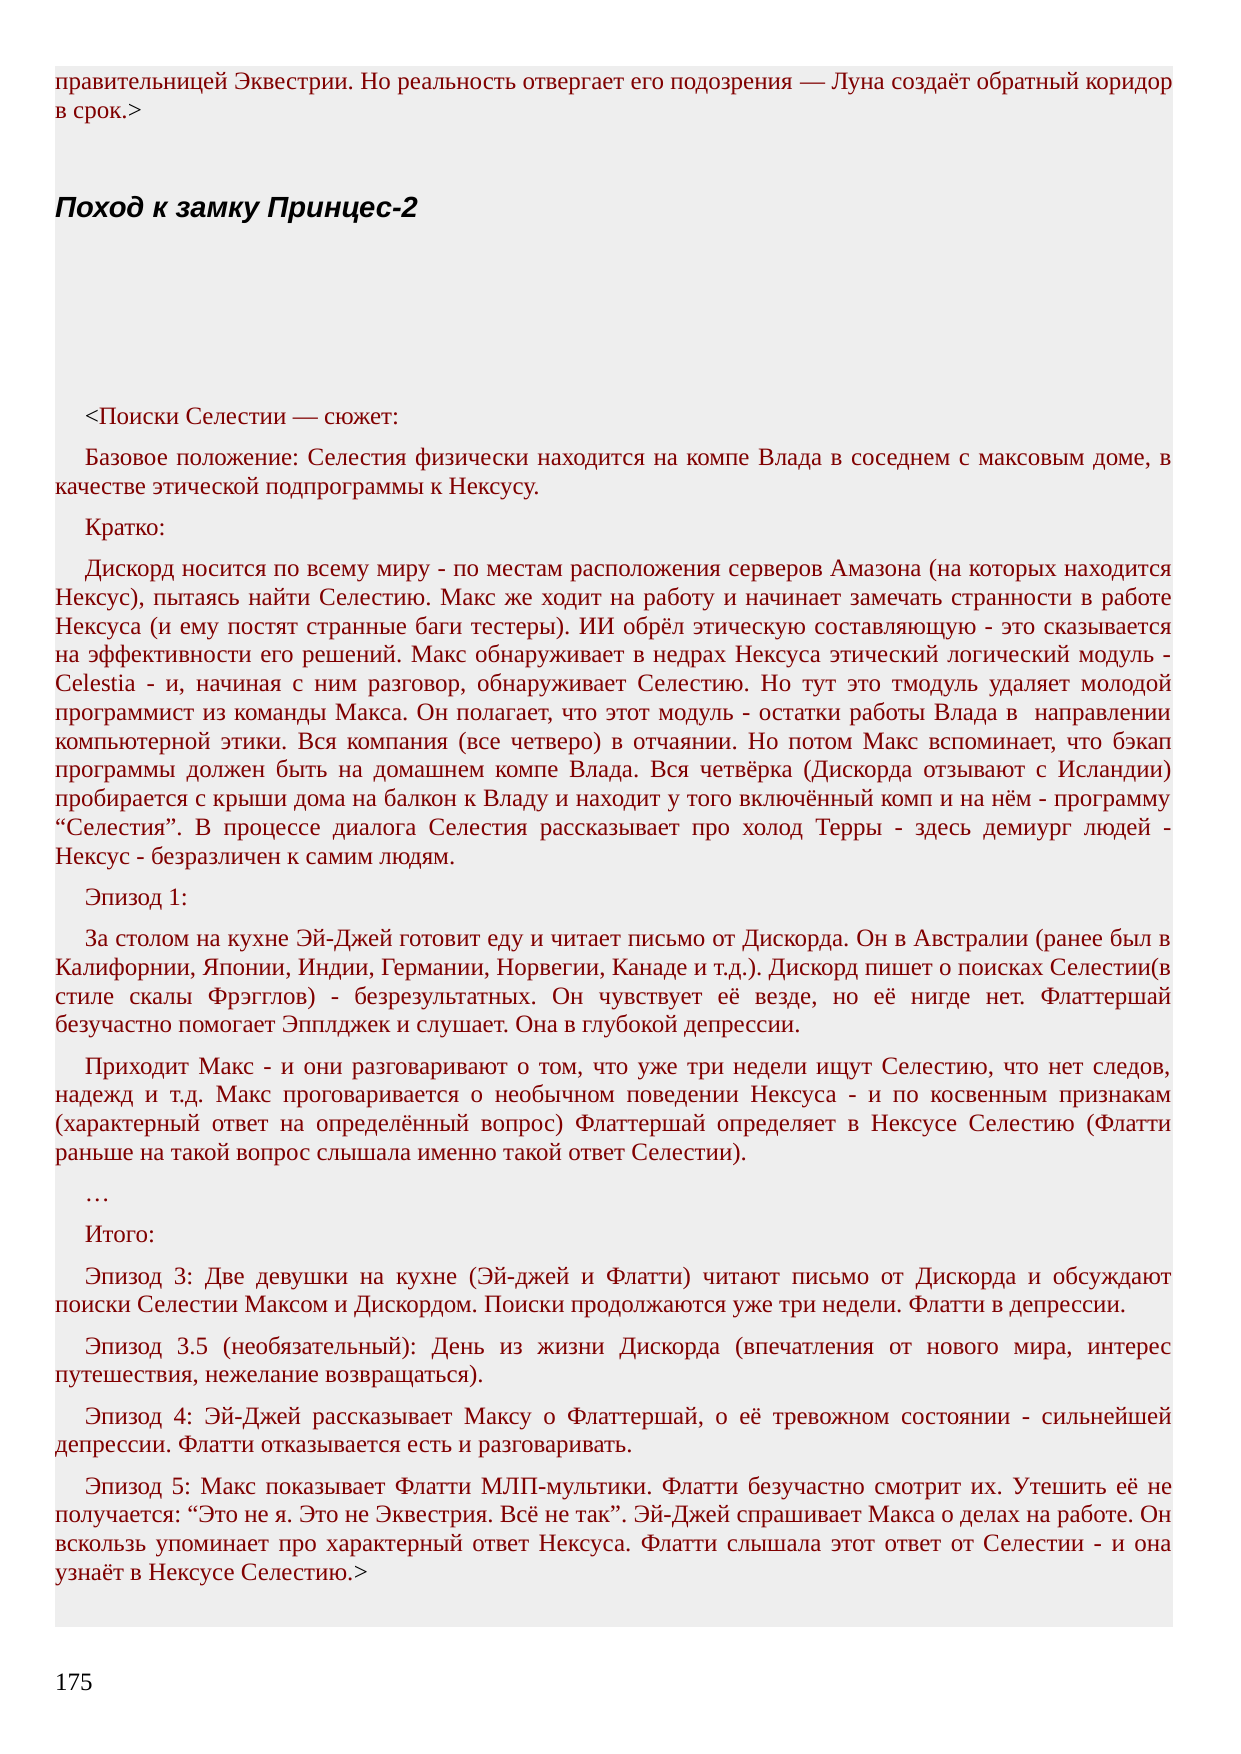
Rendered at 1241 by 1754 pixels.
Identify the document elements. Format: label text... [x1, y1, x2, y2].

text Эпизод 3.5 (необязательный): День из жизни Дискорда (впечатления от нового мира, интерес путешествия, нежелание возвращаться). [55, 1331, 1173, 1388]
text Дискорд носится по всему миру - по местам расположения серверов Амазона (на которых находится Нексус), пытаясь найти Селестию. Макс же ходит на работу и начинает замечать странности в работе Нексуса (и ему постят странные баги тестеры). ИИ обрёл этическую составляющую - это сказывается на эффективности его решений. Макс обнаруживает в недрах Нексуса этический логический модуль - Celestia - и, начиная с ним разговор, обнаруживает Селестию. Но тут это тмодуль удаляет молодой программист из команды Макса. Он полагает, что этот модуль - остатки работы Влада в направлении компьютерной этики. Вся компания (все четверо) в отчаянии. Но потом Макс вспоминает, что бэкап программы должен быть на домашнем компе Влада. Вся четвёрка (Дискорда отзывают с Исландии) пробирается с крыши дома на балкон к Владу и находит у того включённый комп и на нём - программу “Селестия”. В процессе диалога Селестия рассказывает про холод Терры - здесь демиург людей - Нексус - безразличен к самим людям. [55, 553, 1173, 869]
text правительницей Эквестрии. Но реальность отвергает его подозрения — Луна создаёт обратный коридор в срок.> [55, 66, 1173, 123]
text Эпизод 5: Макс показывает Флатти МЛП-мультики. Флатти безучастно смотрит их. Утешить её не получается: “Это не я. Это не Эквестрия. Всё не так”. Эй-Джей спрашивает Макса о делах на работе. Он вскользь упоминает про характерный ответ Нексуса. Флатти слышала этот ответ от Селестии - и она узнаёт в Нексусе Селестию.> [55, 1471, 1173, 1586]
text Эпизод 1: [55, 882, 1173, 911]
subtitle Поход к замку Принцес-2 [55, 190, 1173, 223]
text Итого: [55, 1219, 1173, 1248]
text Приходит Макс - и они разговаривают о том, что уже три недели ищут Селестию, что нет следов, надежд и т.д. Макс проговаривается о необычном поведении Нексуса - и по косвенным признакам (характерный ответ на определённый вопрос) Флаттершай определяет в Нексусе Селестию (Флатти раньше на такой вопрос слышала именно такой ответ Селестии). [55, 1051, 1173, 1166]
text Базовое положение: Селестия физически находится на компе Влада в соседнем с максовым доме, в качестве этической подпрограммы к Нексусу. [55, 442, 1173, 499]
text <Поиски Селестии — сюжет: [55, 401, 1173, 429]
text … [55, 1178, 1173, 1207]
text Эпизод 4: Эй-Джей рассказывает Максу о Флаттершай, о её тревожном состоянии - сильнейшей депрессии. Флатти отказывается есть и разговаривать. [55, 1401, 1173, 1458]
text Кратко: [55, 512, 1173, 541]
text Эпизод 3: Две девушки на кухне (Эй-джей и Флатти) читают письмо от Дискорда и обсуждают поиски Селестии Максом и Дискордом. Поиски продолжаются уже три недели. Флатти в депрессии. [55, 1261, 1173, 1318]
text За столом на кухне Эй-Джей готовит еду и читает письмо от Дискорда. Он в Австралии (ранее был в Калифорнии, Японии, Индии, Германии, Норвегии, Канаде и т.д.). Дискорд пишет о поисках Селестии(в стиле скалы Фрэгглов) - безрезультатных. Он чувствует её везде, но её нигде нет. Флаттершай безучастно помогает Эпплджек и слушает. Она в глубокой депрессии. [55, 923, 1173, 1038]
